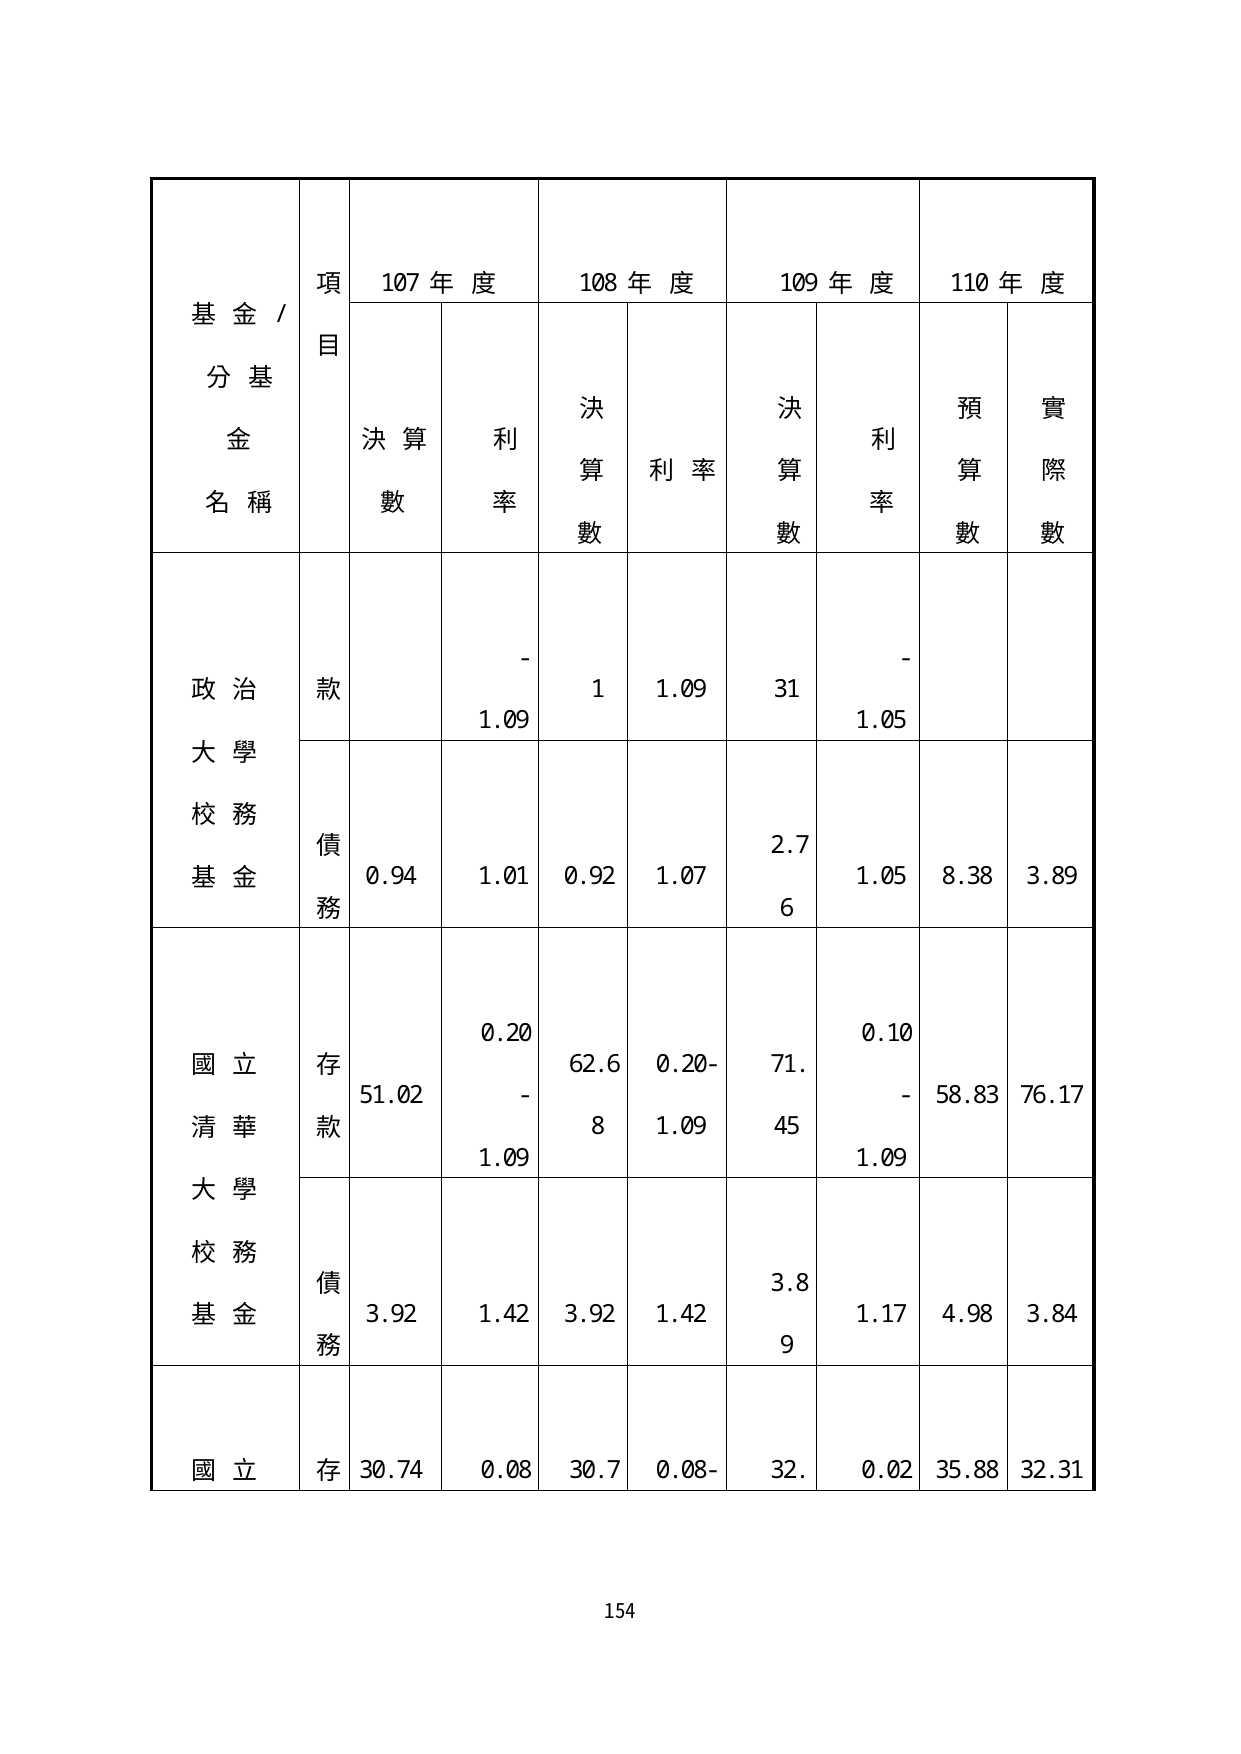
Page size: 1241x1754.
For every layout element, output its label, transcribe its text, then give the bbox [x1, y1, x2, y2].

table_cell 0.08- [442, 1366, 538, 1490]
table_cell 1.07 [628, 741, 726, 927]
table_cell 國立 [153, 1366, 299, 1490]
table_cell 35.88 [920, 1366, 1007, 1490]
table_cell 1.01 [442, 741, 538, 927]
table_cell 1.17 [817, 1178, 919, 1365]
table_cell 0.02- [817, 1366, 919, 1490]
table_cell 51.02 [350, 928, 441, 1177]
table_cell 政治大學校務基金 [153, 553, 299, 927]
table_cell 0.20-1.09 [442, 928, 538, 1177]
table_cell 決算數 [539, 303, 627, 552]
table_cell 1.09 [628, 553, 726, 740]
table_cell 0.20-1.09 [628, 928, 726, 1177]
table_cell [1008, 553, 1092, 740]
table_cell 1.09 [442, 553, 538, 740]
table_cell 3.89 [1008, 741, 1092, 927]
table_cell 8.38 [920, 741, 1007, 927]
table_cell 32.31 [1008, 1366, 1092, 1490]
table_cell 30.74 [350, 1366, 441, 1490]
table_cell 1.05 [817, 741, 919, 927]
table_cell 0.08- [628, 1366, 726, 1490]
table_cell 1.42 [628, 1178, 726, 1365]
table_cell 決算數 [350, 303, 441, 552]
table_cell 款 [300, 553, 349, 740]
table_cell 1 [539, 553, 627, 740]
table_cell 國立清華大學校務基金 [153, 928, 299, 1365]
table_cell 債務 [300, 1178, 349, 1365]
table_cell 3.84 [1008, 1178, 1092, 1365]
table_cell 1.42 [442, 1178, 538, 1365]
table_header 項 目 [300, 180, 349, 552]
table_cell [350, 553, 441, 740]
table_cell 0.92 [539, 741, 627, 927]
table_cell [920, 553, 1007, 740]
table_cell 實際數 [1008, 303, 1092, 552]
table_cell 利率 [628, 303, 726, 552]
table_cell 利率 [442, 303, 538, 552]
table_cell 4.98 [920, 1178, 1007, 1365]
table_header 110年度 [920, 180, 1092, 302]
table_cell 62.68 [539, 928, 627, 1177]
table_cell 30.7 [539, 1366, 627, 1490]
table_header 107年度 [350, 180, 538, 302]
table_cell 3.92 [350, 1178, 441, 1365]
table_cell 2.76 [727, 741, 816, 927]
table_cell 58.83 [920, 928, 1007, 1177]
table_cell 76.17 [1008, 928, 1092, 1177]
table_cell 32. [727, 1366, 816, 1490]
table_header 109年度 [727, 180, 919, 302]
table_cell 3.89 [727, 1178, 816, 1365]
table_cell 存款 [300, 928, 349, 1177]
table_cell 利率 [817, 303, 919, 552]
table_cell 31 [727, 553, 816, 740]
table_cell 0.94 [350, 741, 441, 927]
table_cell 71.45 [727, 928, 816, 1177]
table_cell 債務 [300, 741, 349, 927]
table_cell 1.05 [817, 553, 919, 740]
table_cell 決算數 [727, 303, 816, 552]
table_cell 存 [300, 1366, 349, 1490]
table_cell 預算數 [920, 303, 1007, 552]
table_header 基金/分基金 名稱 [153, 180, 299, 552]
table_cell 0.10-1.09 [817, 928, 919, 1177]
table_header 108年度 [539, 180, 726, 302]
table_cell 3.92 [539, 1178, 627, 1365]
